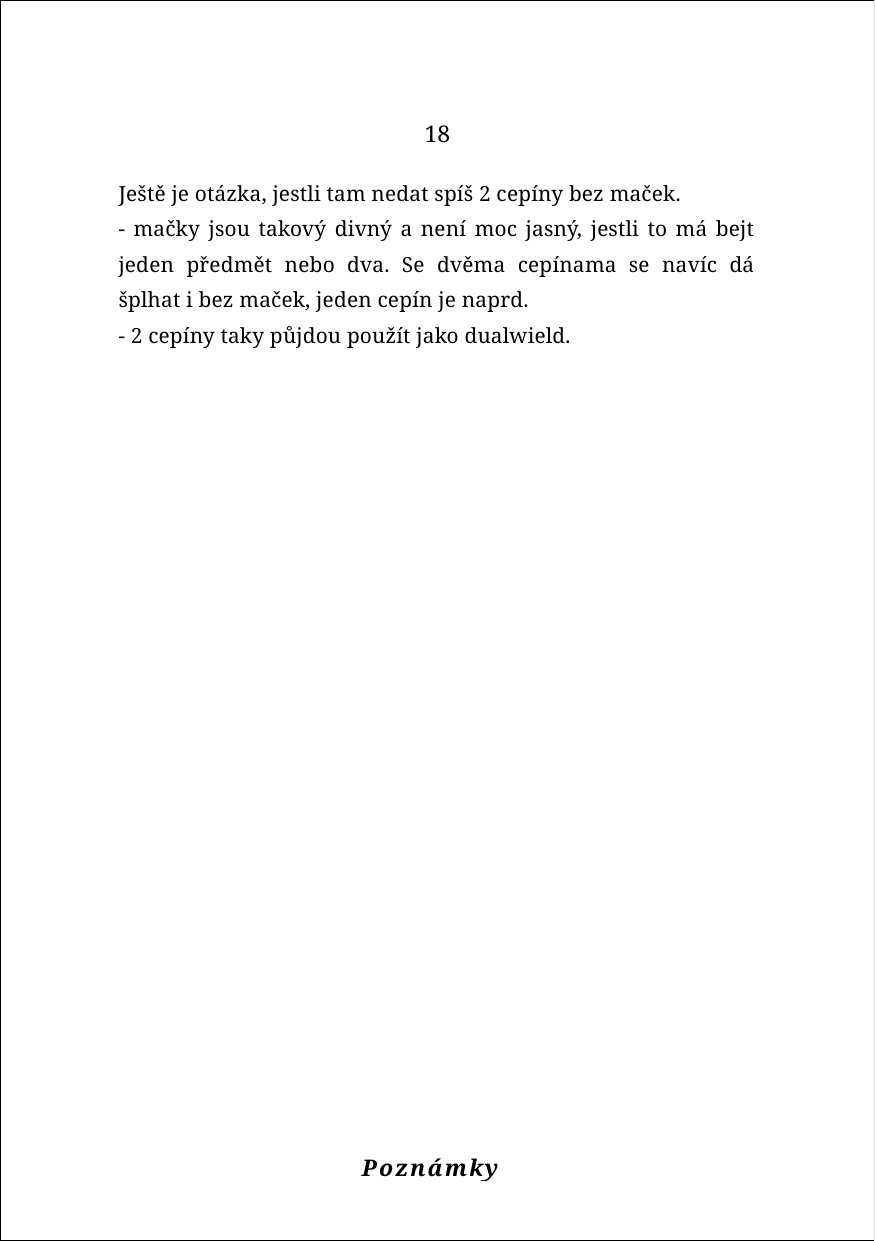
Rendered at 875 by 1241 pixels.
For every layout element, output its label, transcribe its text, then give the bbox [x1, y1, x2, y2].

text Ještě je otázka, jestli tam nedat spíš 2 cepíny bez maček. - mačky jsou takový divný a není moc jasný, jestli to má bejt jeden předmět nebo dva. Se dvěma cepínama se navíc dá šplhat i bez maček, jeden cepín je naprd. - 2 cepíny taky půjdou použít jako dualwield. [118, 179, 756, 349]
